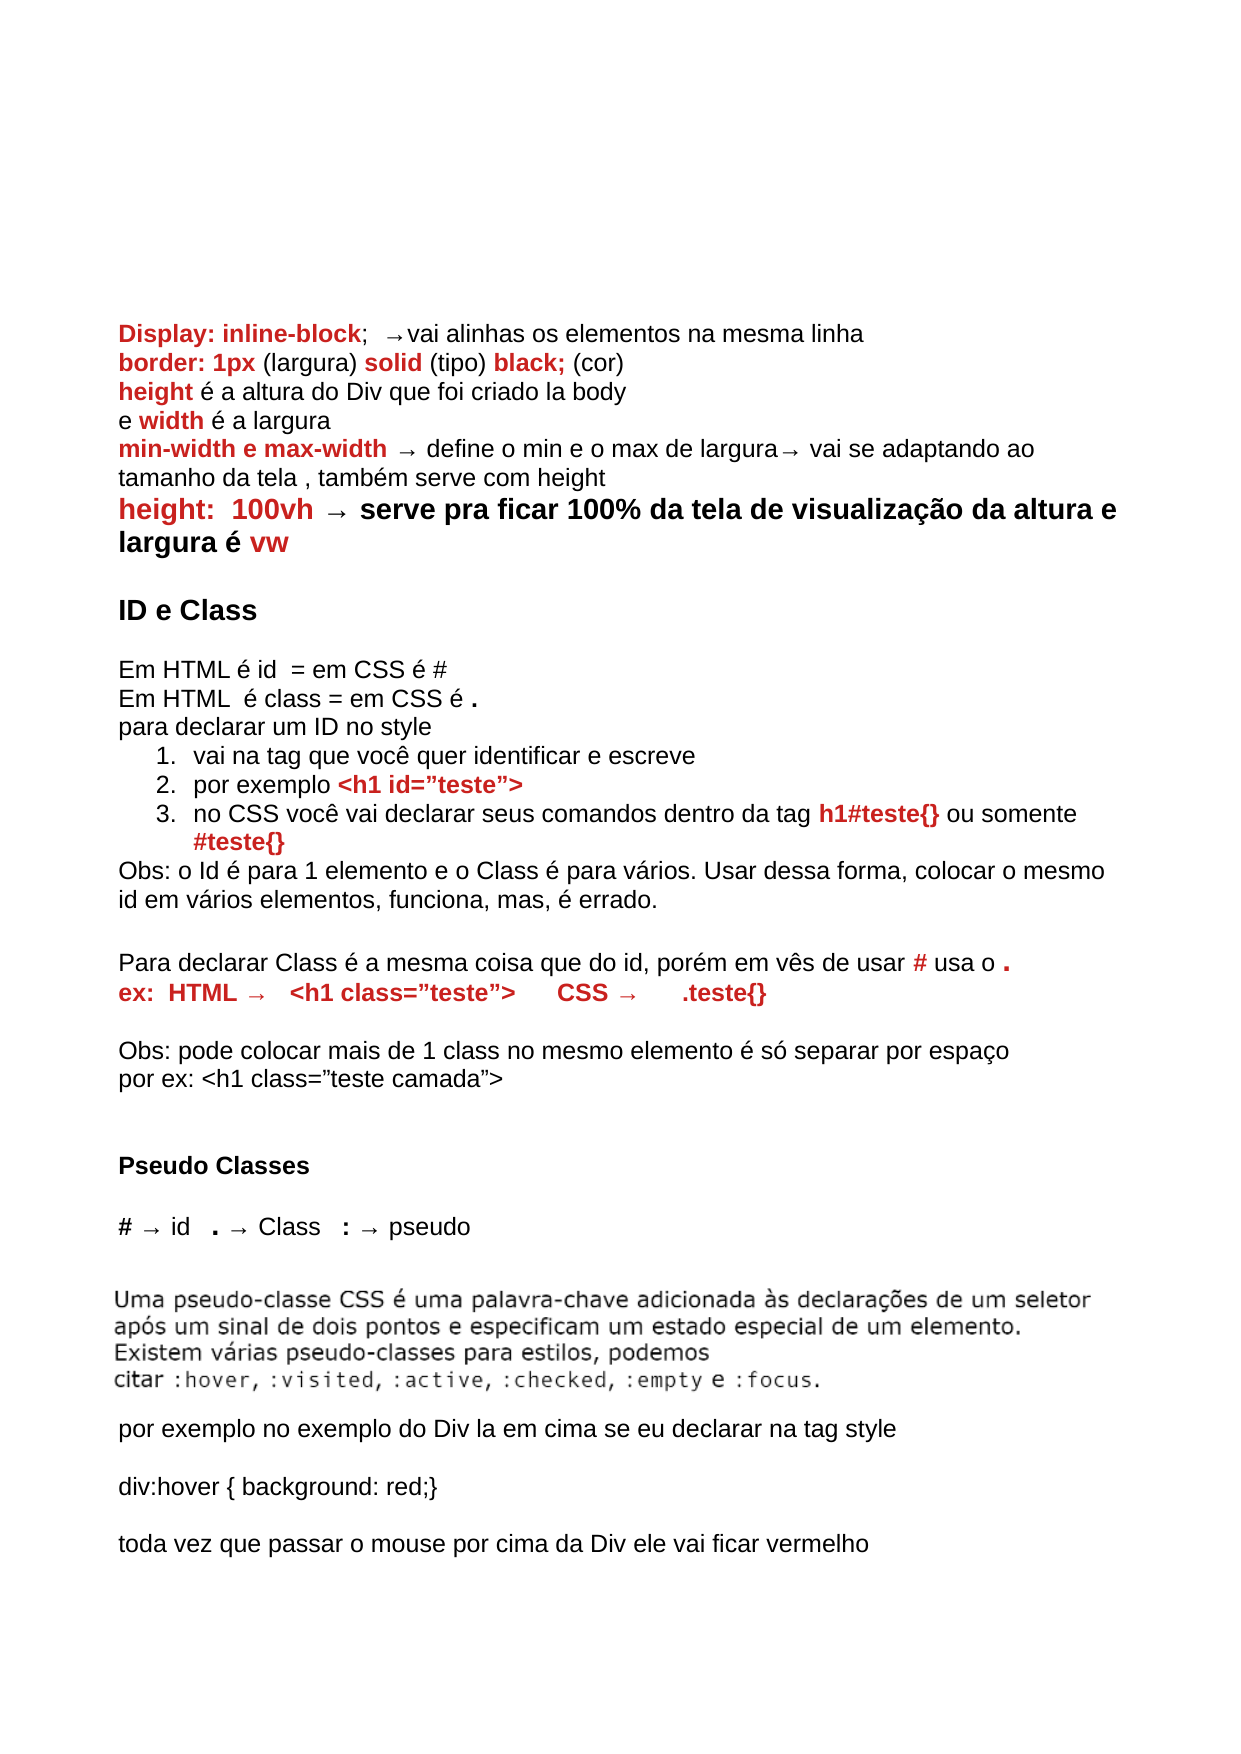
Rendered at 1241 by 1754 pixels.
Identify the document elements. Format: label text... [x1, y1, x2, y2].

list vai na tag que você quer identificar e escreve [156, 741, 1122, 770]
text Obs: pode colocar mais de 1 class no mesmo elemento é só separar por espaço [118, 1036, 1122, 1064]
text height é a altura do Div que foi criado la body [118, 377, 1122, 406]
text toda vez que passar o mouse por cima da Div ele vai ficar vermelho [118, 1529, 1122, 1558]
text Pseudo Classes [118, 1151, 1122, 1179]
text Para declarar Class é a mesma coisa que do id, porém em vês de usar # usa o . [118, 942, 1122, 978]
text Display: inline-block; →vai alinhas os elementos na mesma linha [118, 319, 1122, 348]
text Em HTML é id = em CSS é # [118, 655, 1122, 683]
list por exemplo <h1 id=”teste”> [156, 770, 1122, 798]
text Obs: o Id é para 1 elemento e o Class é para vários. Usar dessa forma, colocar o mesmo id em vários elementos, funciona, mas, é errado. [118, 856, 1122, 913]
text Em HTML é class = em CSS é . [118, 683, 1122, 712]
text # → id . → Class : → pseudo [118, 1208, 1122, 1242]
text e width é a largura [118, 406, 1122, 434]
text por exemplo no exemplo do Div la em cima se eu declarar na tag style [118, 1414, 1122, 1443]
picture [102, 1271, 1107, 1406]
text height: 100vh → serve pra ficar 100% da tela de visualização da altura e largura é vw [118, 492, 1122, 559]
list no CSS você vai declarar seus comandos dentro da tag h1#teste{} ou somente #teste{} [156, 798, 1122, 856]
text border: 1px (largura) solid (tipo) black; (cor) [118, 348, 1122, 377]
text por ex: <h1 class=”teste camada”> [118, 1064, 1122, 1093]
text min-width e max-width → define o min e o max de largura→ vai se adaptando ao tamanho da tela , também serve com height [118, 434, 1122, 492]
text ID e Class [118, 592, 1122, 626]
text ex: HTML → <h1 class=”teste”> CSS → .teste{} [118, 978, 1122, 1007]
text div:hover { background: red;} [118, 1472, 1122, 1501]
text para declarar um ID no style [118, 712, 1122, 741]
